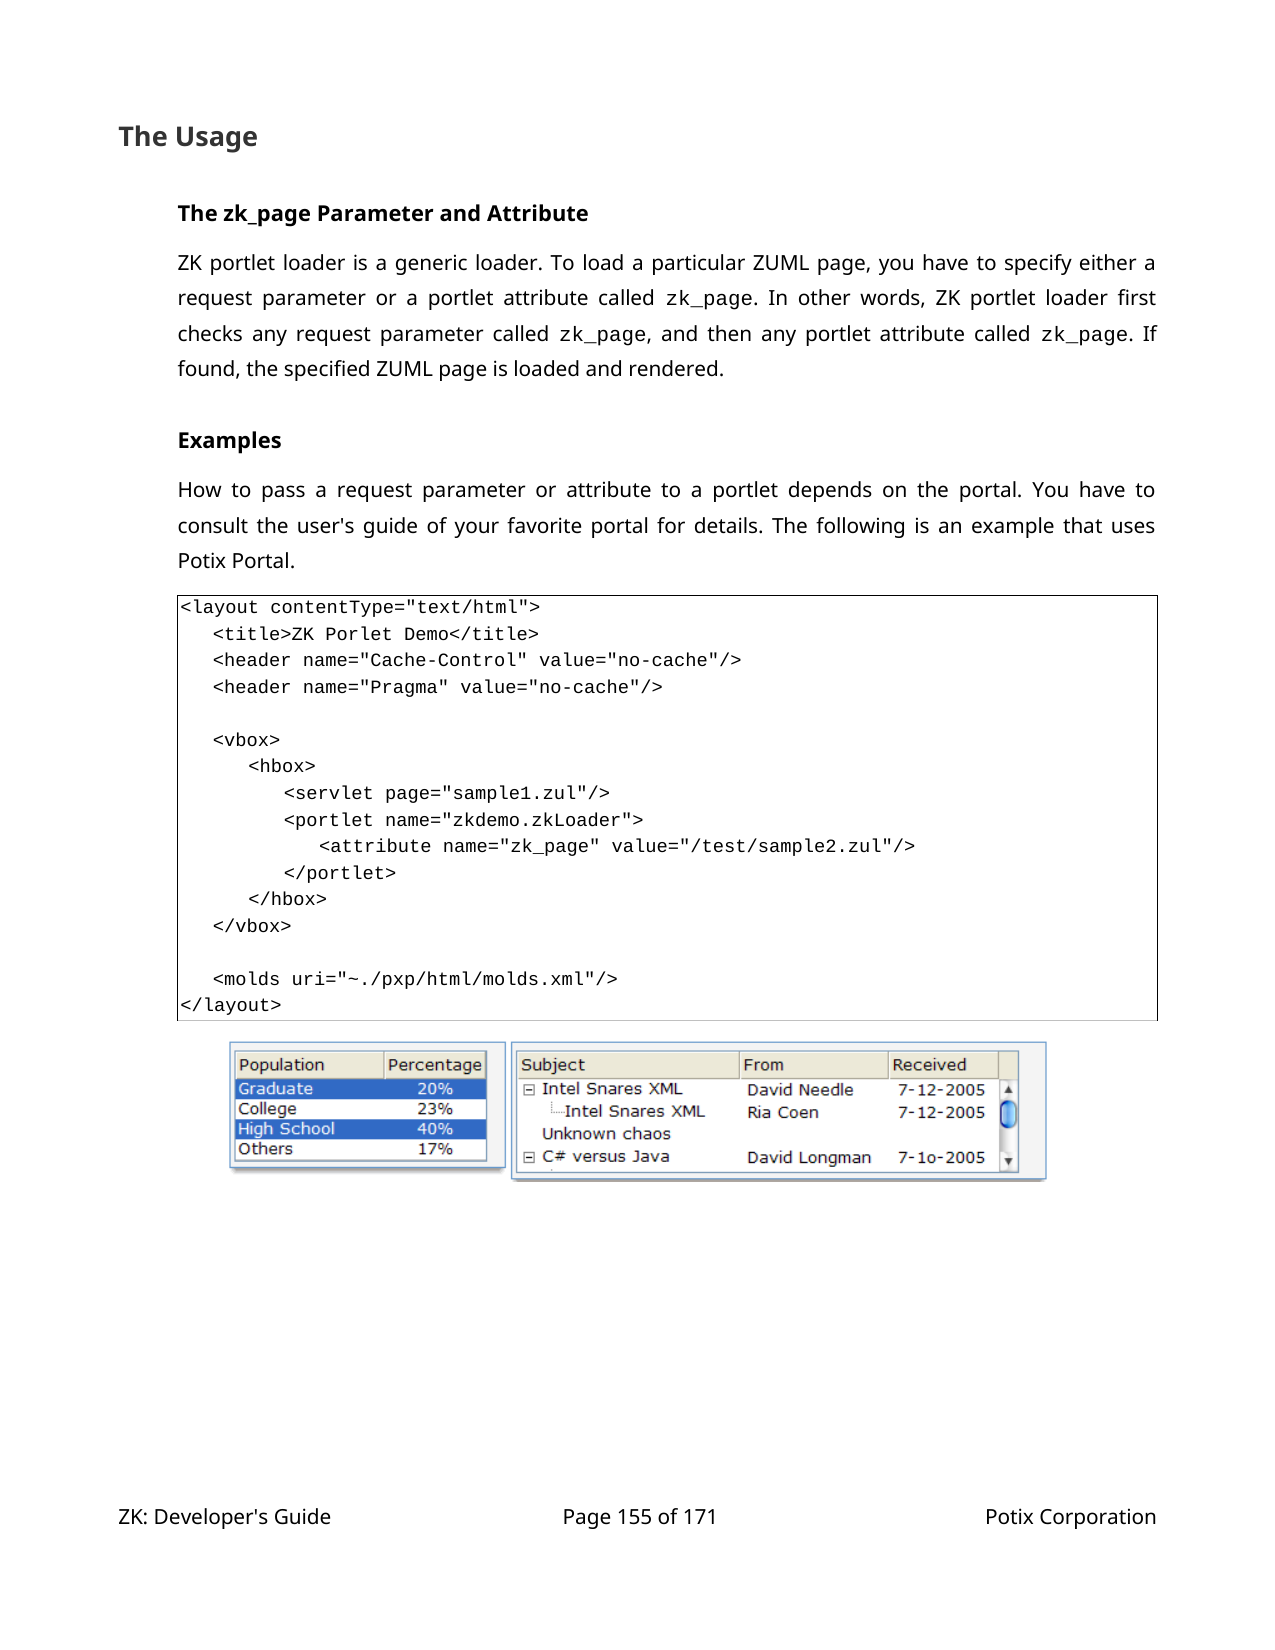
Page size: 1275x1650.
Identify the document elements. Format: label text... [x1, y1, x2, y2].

subtitle The Usage [118, 118, 1157, 155]
subtitle The zk_page Parameter and Attribute [177, 197, 1157, 227]
text ZK portlet loader is a generic loader. To load a particular ZUML page, you have to specify either a request parameter or a portlet attribute called zk_page. In other words, ZK portlet loader first checks any request parameter called zk_page, and then any portlet attribute called zk_page. If found, the specified ZUML page is loaded and rendered. [177, 248, 1157, 382]
text <layout contentType="text/html"> <title>ZK Porlet Demo</title> <header name="Cache-Control" value="no-cache"/> <header name="Pragma" value="no-cache"/> <vbox> <hbox> <servlet page="sample1.zul"/> <portlet name="zkdemo.zkLoader"> <attribute name="zk_page" value="/test/sample2.zul"/> </portlet> </hbox> </vbox> <molds uri="~./pxp/html/molds.xml"/> </layout> [178, 596, 1157, 1020]
text How to pass a request parameter or attribute to a portlet depends on the portal. You have to consult the user's guide of your favorite portal for details. The following is an example that uses Potix Portal. [177, 476, 1157, 574]
picture [227, 1038, 1048, 1182]
subtitle Examples [177, 425, 1157, 455]
